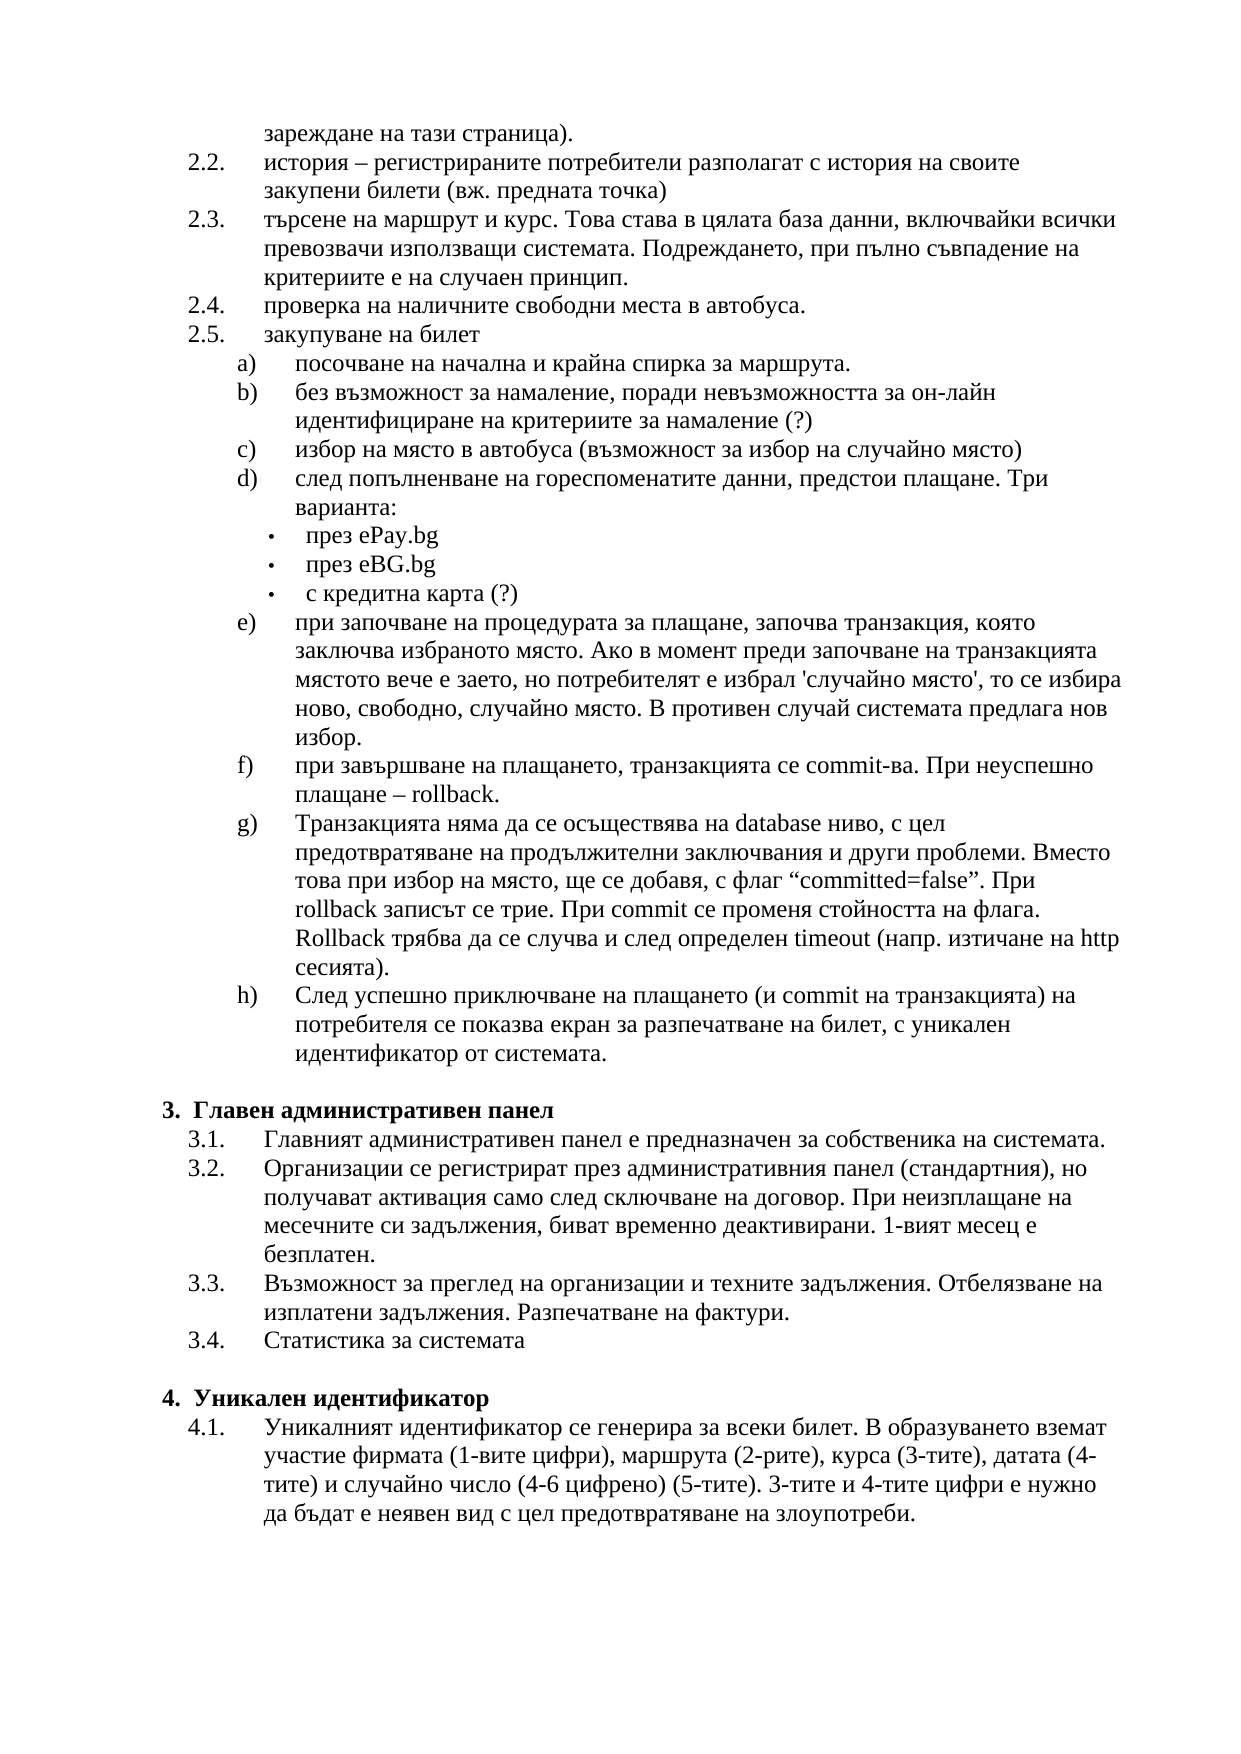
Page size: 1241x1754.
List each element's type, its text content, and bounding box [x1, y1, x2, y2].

list Статистика за системата [181, 1326, 1122, 1354]
list Уникалният идентификатор се генерира за всеки билет. В образуването вземат участие фирмата (1-вите цифри), маршрута (2-рите), курса (3-тите), датата (4-тите) и случайно число (4-6 цифрено) (5-тите). 3-тите и 4-тите цифри е нужно да бъдат е неявен вид с цел предотвратяване на злоупотреби. [181, 1412, 1122, 1527]
list Организации се регистрират през административния панел (стандартния), но получават активация само след сключване на договор. При неизплащане на месечните си задължения, биват временно деактивирани. 1-вият месец е безплатен. [181, 1153, 1122, 1268]
list закупуване на билет [181, 319, 1122, 348]
list зареждане на тази страница). [181, 118, 1122, 147]
list с кредитна карта (?) [268, 578, 1122, 607]
list Главен административен панел [156, 1096, 1122, 1124]
list проверка на наличните свободни места в автобуса. [181, 291, 1122, 319]
list Транзакцията няма да се осъществява на database ниво, с цел предотвратяване на продължителни заключвания и други проблеми. Вместо това при избор на място, ще се добавя, с флаг “committed=false”. При rollback записът се трие. При commit се променя стойността на флага. Rollback трябва да се случва и след определен timeout (напр. изтичане на http сесията). [231, 808, 1122, 981]
list през eBG.bg [268, 549, 1122, 578]
list през ePay.bg [268, 521, 1122, 549]
list избор на място в автобуса (възможност за избор на случайно място) [231, 434, 1122, 463]
list Главният административен панел е предназначен за собственика на системата. [181, 1124, 1122, 1153]
list без възможност за намаление, поради невъзможността за он-лайн идентифициране на критериите за намаление (?) [231, 377, 1122, 434]
list посочване на начална и крайна спирка за маршрута. [231, 348, 1122, 377]
list история – регистрираните потребители разполагат с история на своите закупени билети (вж. предната точка) [181, 147, 1122, 204]
list след попълненване на гореспоменатите данни, предстои плащане. Три варианта: [231, 463, 1122, 521]
list След успешно приключване на плащането (и commit на транзакцията) на потребителя се показва екран за разпечатване на билет, с уникален идентификатор от системата. [231, 981, 1122, 1067]
list Възможност за преглед на организации и техните задължения. Отбелязване на изплатени задължения. Разпечатване на фактури. [181, 1268, 1122, 1326]
list при започване на процедурата за плащане, започва транзакция, която заключва избраното място. Ако в момент преди започване на транзакцията мястото вече е заето, но потребителят е избрал 'случайно място', то се избира ново, свободно, случайно място. В противен случай системата предлага нов избор. [231, 607, 1122, 751]
list търсене на маршрут и курс. Това става в цялата база данни, включвайки всички превозвачи използващи системата. Подреждането, при пълно съвпадение на критериите е на случаен принцип. [181, 204, 1122, 291]
list при завършване на плащането, транзакцията се commit-ва. При неуспешно плащане – rollback. [231, 751, 1122, 808]
list Уникален идентификатор [156, 1383, 1122, 1412]
